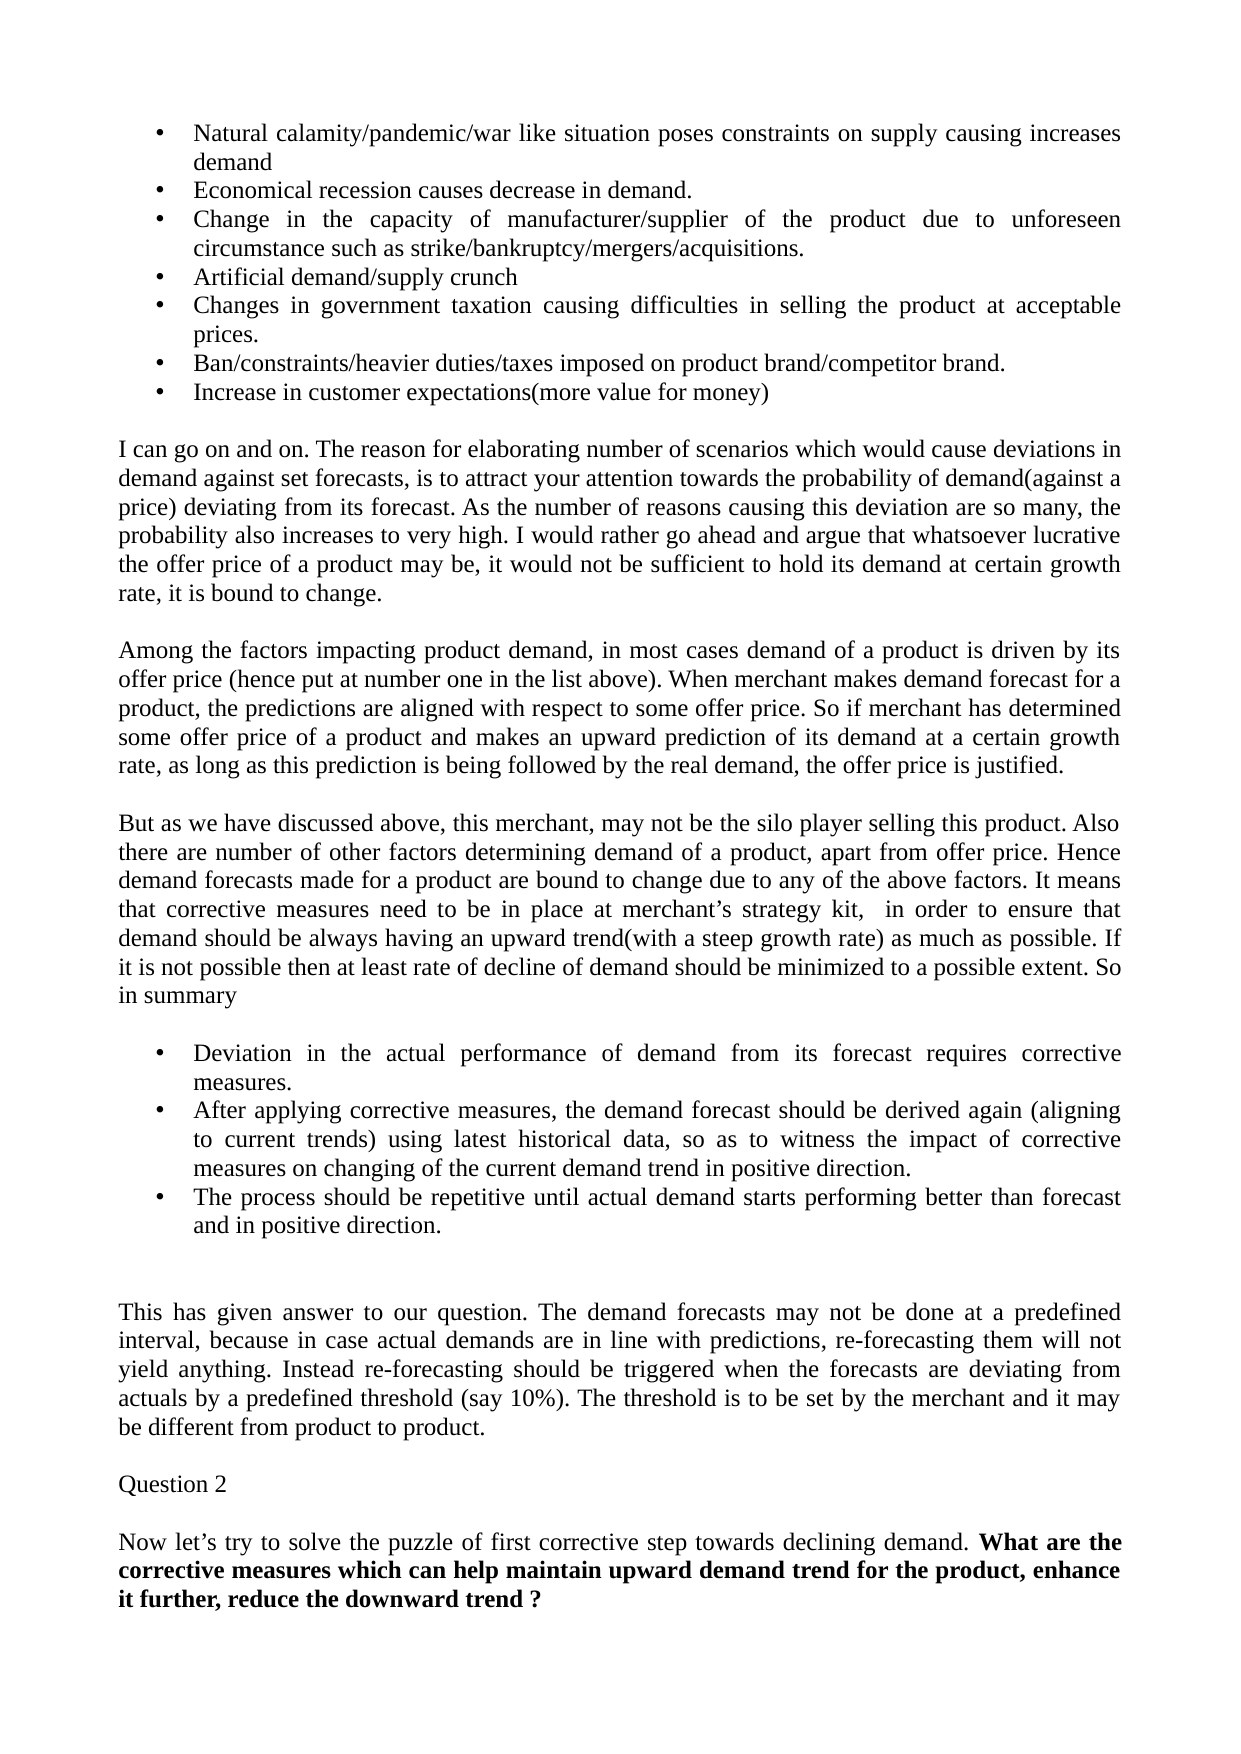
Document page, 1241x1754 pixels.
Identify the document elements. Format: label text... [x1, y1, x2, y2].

text Now let’s try to solve the puzzle of first corrective step towards declining demand. What are the corrective measures which can help maintain upward demand trend for the product, enhance it further, reduce the downward trend ? [118, 1527, 1122, 1613]
list Economical recession causes decrease in demand. [156, 176, 1122, 204]
list Changes in government taxation causing difficulties in selling the product at acceptable prices. [156, 291, 1122, 348]
list The process should be repetitive until actual demand starts performing better than forecast and in positive direction. [156, 1182, 1122, 1239]
list Natural calamity/pandemic/war like situation poses constraints on supply causing increases demand [156, 118, 1122, 176]
list Increase in customer expectations(more value for money) [156, 377, 1122, 406]
text Among the factors impacting product demand, in most cases demand of a product is driven by its offer price (hence put at number one in the list above). When merchant makes demand forecast for a product, the predictions are aligned with respect to some offer price. So if merchant has determined some offer price of a product and makes an upward prediction of its demand at a certain growth rate, as long as this prediction is being followed by the real demand, the offer price is justified. [118, 636, 1122, 779]
list Artificial demand/supply crunch [156, 262, 1122, 291]
text But as we have discussed above, this merchant, may not be the silo player selling this product. Also there are number of other factors determining demand of a product, apart from offer price. Hence demand forecasts made for a product are bound to change due to any of the above factors. It means that corrective measures need to be in place at merchant’s strategy kit, in order to ensure that demand should be always having an upward trend(with a steep growth rate) as much as possible. If it is not possible then at least rate of decline of demand should be minimized to a possible extent. So in summary [118, 808, 1122, 1009]
list Change in the capacity of manufacturer/supplier of the product due to unforeseen circumstance such as strike/bankruptcy/mergers/acquisitions. [156, 204, 1122, 262]
text I can go on and on. The reason for elaborating number of scenarios which would cause deviations in demand against set forecasts, is to attract your attention towards the probability of demand(against a price) deviating from its forecast. As the number of reasons causing this deviation are so many, the probability also increases to very high. I would rather go ahead and argue that whatsoever lucrative the offer price of a product may be, it would not be sufficient to hold its demand at certain growth rate, it is bound to change. [118, 434, 1122, 607]
list Deviation in the actual performance of demand from its forecast requires corrective measures. [156, 1038, 1122, 1096]
text This has given answer to our question. The demand forecasts may not be done at a predefined interval, because in case actual demands are in line with predictions, re-forecasting them will not yield anything. Instead re-forecasting should be triggered when the forecasts are deviating from actuals by a predefined threshold (say 10%). The threshold is to be set by the merchant and it may be different from product to product. [118, 1297, 1122, 1441]
text Question 2 [118, 1469, 1122, 1498]
list Ban/constraints/heavier duties/taxes imposed on product brand/competitor brand. [156, 348, 1122, 377]
list After applying corrective measures, the demand forecast should be derived again (aligning to current trends) using latest historical data, so as to witness the impact of corrective measures on changing of the current demand trend in positive direction. [156, 1096, 1122, 1182]
